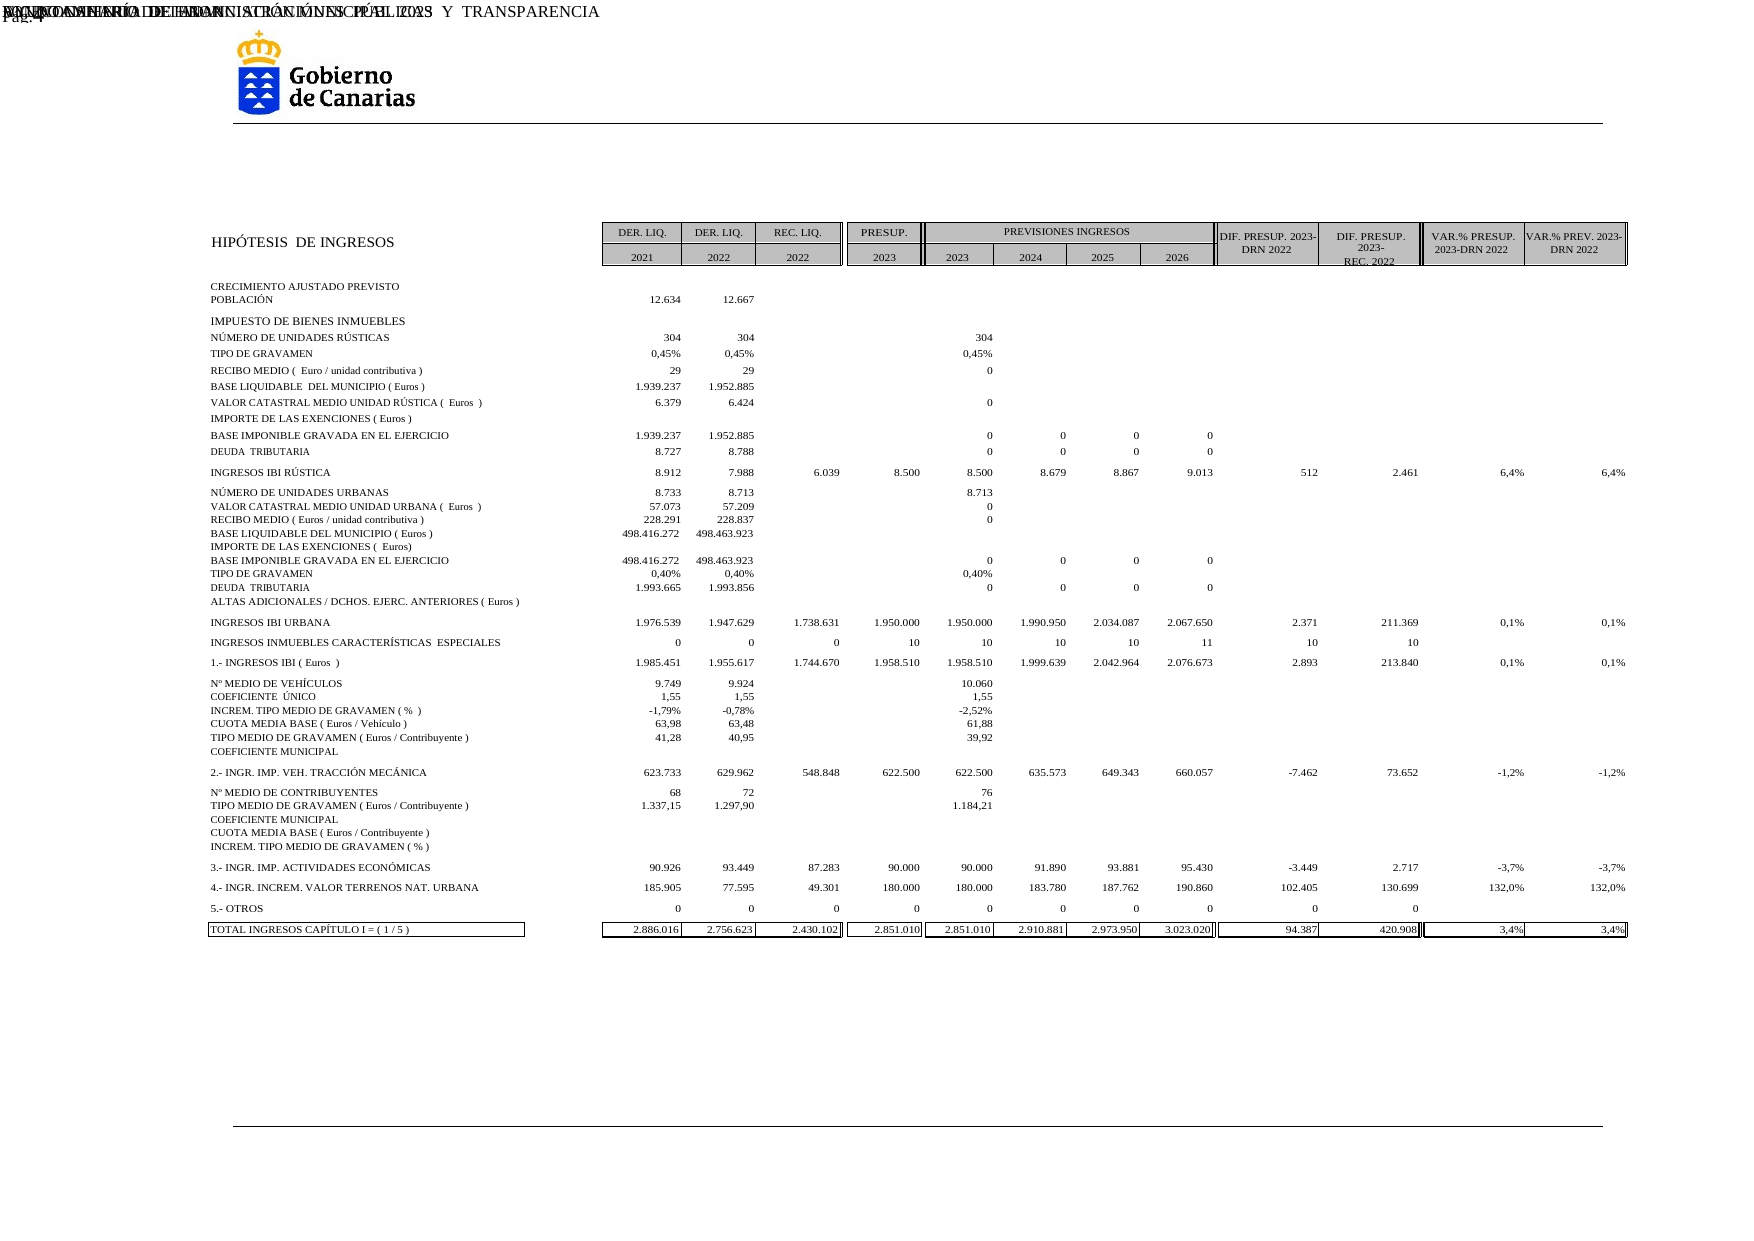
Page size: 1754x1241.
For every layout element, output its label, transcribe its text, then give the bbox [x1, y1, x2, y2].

table_cell [994, 330, 1067, 346]
table_cell 130.699 [1319, 878, 1419, 898]
table_cell 77.595 [682, 878, 756, 898]
table_cell [756, 483, 841, 499]
table_cell TOTAL INGRESOS CAPÍTULO I = ( 1 / 5 ) [209, 923, 524, 936]
table_cell [1141, 500, 1214, 513]
table_cell [1420, 799, 1525, 857]
table_cell [994, 346, 1067, 363]
table_cell [841, 799, 847, 857]
table_cell [1420, 783, 1525, 799]
table_cell 9.013 [1141, 462, 1214, 483]
table_cell [1420, 513, 1525, 527]
table_cell 2024 [994, 244, 1066, 264]
table_cell RECIBO MEDIO ( Euro / unidad contributiva ) [209, 363, 524, 379]
table_cell 10 [848, 633, 921, 653]
table_cell [524, 690, 602, 704]
table_cell [756, 673, 841, 690]
table_cell [1067, 500, 1141, 513]
table_cell 649.343 [1067, 762, 1141, 782]
table_cell 2022 [756, 244, 840, 264]
table_cell 93.881 [1067, 858, 1141, 878]
table_cell [756, 379, 841, 395]
table_cell TIPO DE GRAVAMEN [209, 346, 524, 363]
table_cell [1067, 395, 1141, 411]
table_cell 49.301 [756, 878, 841, 898]
table_header 2.886.016 [603, 923, 681, 936]
table_cell 6.379 [603, 395, 682, 411]
table_cell [1420, 500, 1525, 513]
table_cell [1141, 731, 1214, 762]
table_cell 0 [921, 500, 994, 513]
table_cell 1.985.451 [603, 653, 682, 673]
table_cell 622.500 [848, 762, 921, 782]
table_cell [994, 411, 1067, 428]
table_cell [841, 581, 847, 612]
table_cell [1214, 513, 1319, 527]
table_cell VALOR CATASTRAL MEDIO UNIDAD URBANA ( Euros ) [209, 500, 524, 513]
table_cell 1.939.237 [603, 428, 682, 444]
table_cell [848, 379, 921, 395]
table_cell [1141, 513, 1214, 527]
table_cell [1141, 673, 1214, 690]
table_cell 93.449 [682, 858, 756, 878]
table_cell [524, 330, 602, 346]
table_cell [756, 527, 841, 568]
table_cell 1.- INGRESOS IBI ( Euros ) [209, 653, 524, 673]
table_cell 1.939.237 [603, 379, 682, 395]
table_cell COEFICIENTE ÚNICO [209, 690, 524, 704]
table_cell 8.867 [1067, 462, 1141, 483]
table_cell 0,40% [682, 568, 756, 581]
table_cell [994, 395, 1067, 411]
table_cell 2.717 [1319, 858, 1419, 878]
table_cell [848, 581, 921, 612]
table_cell [841, 527, 847, 568]
table_cell [1319, 483, 1419, 499]
table_cell [848, 704, 921, 718]
table_cell 0,1% [1525, 653, 1626, 673]
table_header VAR.% PRESUP. 2023-DRN 2022 [1424, 223, 1524, 264]
table_cell [1525, 673, 1626, 690]
table_header 420.908 [1319, 923, 1418, 936]
table_cell [524, 462, 602, 483]
table_cell 8.733 [603, 483, 682, 499]
table_cell 180.000 [848, 878, 921, 898]
table_cell [524, 799, 602, 857]
table_cell [841, 690, 847, 704]
table_cell 622.500 [921, 762, 994, 782]
table_cell [841, 858, 847, 878]
table_cell [1319, 673, 1419, 690]
table_cell 0 [921, 363, 994, 379]
table_cell 635.573 [994, 762, 1067, 782]
table_cell [848, 483, 921, 499]
table_cell 72 [682, 783, 756, 799]
table_cell [994, 363, 1067, 379]
table_cell [756, 718, 841, 731]
table_cell 548.848 [756, 762, 841, 782]
table_cell 2022 [682, 244, 755, 264]
table_cell 0 [1141, 899, 1214, 922]
table_cell [841, 428, 847, 444]
table_cell 8.500 [848, 462, 921, 483]
table_cell [756, 690, 841, 704]
table_cell 2.076.673 [1141, 653, 1214, 673]
table_cell [524, 731, 602, 762]
table_header 3,4% [1425, 923, 1524, 936]
table_cell -7.462 [1214, 762, 1319, 782]
table_cell 90.000 [848, 858, 921, 878]
table_cell 0 [1067, 581, 1141, 612]
table_cell [1067, 311, 1141, 330]
table_cell [848, 444, 921, 462]
table_cell [848, 690, 921, 704]
table_cell [1525, 783, 1626, 799]
table_cell 304 [682, 330, 756, 346]
table_cell 12.634 [603, 266, 682, 311]
table_cell [1141, 411, 1214, 428]
table_cell [524, 500, 602, 513]
table_cell 1.952.885 [682, 379, 756, 395]
table_cell [841, 718, 847, 731]
table_cell [994, 690, 1067, 704]
table_cell 2.371 [1214, 612, 1319, 633]
table_cell 0 [756, 899, 841, 922]
table_cell 1.297,90 [682, 799, 756, 857]
table_cell 185.905 [603, 878, 682, 898]
table_cell VALOR CATASTRAL MEDIO UNIDAD RÚSTICA ( Euros ) [209, 395, 524, 411]
table_cell [1067, 483, 1141, 499]
table_cell IMPORTE DE LAS EXENCIONES ( Euros ) [209, 411, 524, 428]
table_cell [848, 718, 921, 731]
table_cell [1067, 330, 1141, 346]
table_cell 1.958.510 [848, 653, 921, 673]
table_cell 0 [1067, 899, 1141, 922]
table_cell 187.762 [1067, 878, 1141, 898]
table_cell 9.749 [603, 673, 682, 690]
table_cell -3,7% [1420, 858, 1525, 878]
table_cell 102.405 [1214, 878, 1319, 898]
table_cell [994, 718, 1067, 731]
table_cell 304 [603, 330, 682, 346]
table_cell 8.500 [921, 462, 994, 483]
table_header 3,4% [1525, 923, 1625, 936]
table_cell 2.034.087 [1067, 612, 1141, 633]
table_cell -1,2% [1420, 762, 1525, 782]
table_cell 2.893 [1214, 653, 1319, 673]
table_cell [1141, 483, 1214, 499]
table_cell 0 [921, 581, 994, 612]
table_cell [524, 653, 602, 673]
table_cell [1067, 363, 1141, 379]
table_cell 1,55 [603, 690, 682, 704]
table_cell [841, 483, 847, 499]
table_cell [1214, 581, 1319, 612]
table_header PREVISIONES INGRESOS [926, 223, 1213, 242]
table_cell 12.667 [682, 266, 756, 311]
table_cell [1141, 311, 1214, 330]
table_cell 10 [994, 633, 1067, 653]
table_cell 8.912 [603, 462, 682, 483]
table_header 94.387 [1219, 923, 1318, 936]
table_cell 8.713 [921, 483, 994, 499]
table_cell [1319, 718, 1419, 731]
table_cell [921, 311, 994, 330]
table_header 2.756.623 [682, 923, 755, 936]
table_cell 2026 [1141, 244, 1213, 264]
table_cell [756, 346, 841, 363]
table_cell Nº MEDIO DE VEHÍCULOS [209, 673, 524, 690]
table_cell 8.679 [994, 462, 1067, 483]
table_cell [1319, 500, 1419, 513]
table_cell [1214, 673, 1319, 690]
table_cell 57.073 [603, 500, 682, 513]
table_cell [848, 346, 921, 363]
table_cell -1,79% [603, 704, 682, 718]
table_cell 10 [921, 633, 994, 653]
table_cell 1.993.856 [682, 581, 756, 612]
table_cell [841, 612, 847, 633]
table_cell [525, 922, 602, 936]
table_cell 1.744.670 [756, 653, 841, 673]
table_cell [1525, 513, 1626, 527]
table_cell [1319, 513, 1419, 527]
table_cell [1214, 718, 1319, 731]
table_cell 1.950.000 [848, 612, 921, 633]
table_cell [841, 704, 847, 718]
table_cell 512 [1214, 462, 1319, 483]
table_cell [841, 444, 847, 462]
table_cell [756, 568, 841, 581]
table_cell [994, 311, 1067, 330]
table_cell 29 [682, 363, 756, 379]
table_cell 0 [1141, 444, 1214, 462]
table_cell 0 [921, 899, 994, 922]
table_cell [524, 568, 602, 581]
table_cell [841, 500, 847, 513]
table_cell [756, 428, 841, 444]
table_cell 11 [1141, 633, 1214, 653]
table_cell [921, 266, 994, 311]
table_cell [1420, 731, 1525, 762]
table_cell 9.924 [682, 673, 756, 690]
table_cell 57.209 [682, 500, 756, 513]
table_cell [756, 731, 841, 762]
table_cell 1.337,15 [603, 799, 682, 857]
table_cell 0,40% [921, 568, 994, 581]
table_cell 1.993.665 [603, 581, 682, 612]
table_header 3.023.020 [1140, 923, 1212, 936]
table_cell [756, 363, 841, 379]
table_cell [841, 363, 847, 379]
table_cell [1420, 690, 1525, 704]
table_cell TIPO DE GRAVAMEN [209, 568, 524, 581]
table_cell 6.039 [756, 462, 841, 483]
table_cell [994, 704, 1067, 718]
table_header DER. LIQ. [603, 223, 681, 242]
table_cell [756, 513, 841, 527]
table_cell 2023 [848, 244, 920, 264]
table_cell [1214, 483, 1319, 499]
table_cell CRECIMIENTO AJUSTADO PREVISTO POBLACIÓN [209, 264, 524, 311]
table_cell [1420, 527, 1525, 568]
picture [236, 29, 422, 118]
table_cell 10 [1319, 633, 1419, 653]
table_cell [756, 444, 841, 462]
table_cell [841, 411, 847, 428]
table_cell [841, 346, 847, 363]
table_cell [848, 330, 921, 346]
table_cell [841, 783, 847, 799]
table_cell [524, 379, 602, 395]
table_cell [524, 264, 602, 311]
table_cell [841, 379, 847, 395]
table_header [843, 221, 847, 264]
table_cell 1.947.629 [682, 612, 756, 633]
table_cell [756, 395, 841, 411]
table_cell [1141, 783, 1214, 799]
table_cell 0 [1319, 899, 1419, 922]
table_cell 4.- INGR. INCREM. VALOR TERRENOS NAT. URBANA [209, 878, 524, 898]
table_cell BASE IMPONIBLE GRAVADA EN EL EJERCICIO [209, 428, 524, 444]
table_cell [1319, 704, 1419, 718]
table_cell 91.890 [994, 858, 1067, 878]
table_cell [524, 718, 602, 731]
table_cell INGRESOS IBI RÚSTICA [209, 462, 524, 483]
table_cell [1141, 690, 1214, 704]
table_cell 498.416.272 498.416.272 [603, 527, 682, 568]
table_cell [841, 568, 847, 581]
table_cell 39,92 [921, 731, 994, 762]
table_cell [1141, 799, 1214, 857]
table_cell 0 [994, 428, 1067, 444]
table_cell [524, 858, 602, 878]
table_cell 0 [1067, 527, 1141, 568]
table_cell [524, 612, 602, 633]
table_cell [524, 428, 602, 444]
table_cell [848, 568, 921, 581]
table_cell [994, 483, 1067, 499]
table_cell NÚMERO DE UNIDADES URBANAS [209, 483, 524, 499]
table_cell [1067, 411, 1141, 428]
table_cell [994, 379, 1067, 395]
table_cell [1067, 673, 1141, 690]
table_cell [848, 731, 921, 762]
table_cell 0,40% [603, 568, 682, 581]
table_cell [524, 878, 602, 898]
table_cell [1420, 633, 1525, 653]
table_cell [1214, 704, 1319, 718]
table_cell [848, 411, 921, 428]
table_cell [756, 581, 841, 612]
table_cell [1420, 483, 1525, 499]
table_cell -1,2% [1525, 762, 1626, 782]
table_cell [524, 311, 602, 330]
table_cell [841, 311, 847, 330]
table_cell [682, 311, 756, 330]
table_cell 228.291 [603, 513, 682, 527]
table_cell -2,52% [921, 704, 994, 718]
table_cell [1420, 673, 1525, 690]
table_cell 0 [1141, 581, 1214, 612]
table_cell [1141, 266, 1214, 311]
table_header 2.851.010 [926, 923, 993, 936]
table_cell 6,4% [1525, 462, 1626, 483]
table_cell [1067, 731, 1141, 762]
table_cell [603, 311, 682, 330]
table_cell 1.950.000 [921, 612, 994, 633]
table_cell [994, 568, 1067, 581]
table_cell [1420, 568, 1525, 581]
table_cell [848, 428, 921, 444]
table_cell 6,4% [1420, 462, 1525, 483]
table_cell 0 [1141, 527, 1214, 568]
table_cell RECIBO MEDIO ( Euros / unidad contributiva ) [209, 513, 524, 527]
table_cell INGRESOS IBI URBANA [209, 612, 524, 633]
table_cell [1141, 346, 1214, 363]
table_cell [1525, 718, 1626, 731]
table_cell 76 [921, 783, 994, 799]
table_cell [848, 513, 921, 527]
table_header [1214, 266, 1626, 462]
table_cell 1.738.631 [756, 612, 841, 633]
table_cell 132,0% [1525, 878, 1626, 898]
table_cell [1067, 799, 1141, 857]
table_cell [1525, 731, 1626, 762]
table_cell 0 [921, 527, 994, 568]
table_cell 0 [756, 633, 841, 653]
table_cell [756, 500, 841, 513]
table_cell 0 [1141, 428, 1214, 444]
table_cell [524, 513, 602, 527]
table_cell [1214, 527, 1319, 568]
table_cell 63,48 [682, 718, 756, 731]
table_cell 10.060 [921, 673, 994, 690]
table_cell 132,0% [1420, 878, 1525, 898]
table_cell 0 [921, 444, 994, 462]
table_cell [843, 922, 847, 936]
table_cell 1.976.539 [603, 612, 682, 633]
table_cell [1319, 581, 1419, 612]
table_cell [994, 673, 1067, 690]
table_cell 180.000 [921, 878, 994, 898]
table_cell 0,1% [1525, 612, 1626, 633]
table_cell 2.461 [1319, 462, 1419, 483]
table_cell [524, 673, 602, 690]
table_cell 6.424 [682, 395, 756, 411]
table_cell NÚMERO DE UNIDADES RÚSTICAS [209, 330, 524, 346]
table_cell [524, 633, 602, 653]
table_cell [1067, 568, 1141, 581]
table_cell 0 [682, 899, 756, 922]
table_cell 304 [921, 330, 994, 346]
table_cell [1525, 899, 1626, 922]
table_header DIF. PRESUP. 2023- DRN 2022 [1218, 223, 1318, 264]
table_cell 2025 [1067, 244, 1140, 264]
table_cell [1067, 704, 1141, 718]
table_cell [1525, 690, 1626, 704]
table_cell [848, 527, 921, 568]
table_cell 68 [603, 783, 682, 799]
table_cell [1067, 346, 1141, 363]
table_cell [841, 633, 847, 653]
table_header 2.973.950 [1067, 923, 1139, 936]
table_cell 1,55 [682, 690, 756, 704]
table_cell 0 [603, 633, 682, 653]
table_cell [848, 395, 921, 411]
table_cell 2021 [603, 244, 681, 264]
table_cell [1319, 527, 1419, 568]
table_cell [848, 500, 921, 513]
table_cell [1141, 330, 1214, 346]
table_cell [524, 411, 602, 428]
table_cell [756, 311, 841, 330]
table_cell 498.463.923 498.463.923 [682, 527, 756, 568]
table_cell BASE LIQUIDABLE DEL MUNICIPIO ( Euros ) [209, 379, 524, 395]
table_cell [1214, 690, 1319, 704]
table_cell [524, 346, 602, 363]
table_cell [524, 762, 602, 782]
table_cell 0 [994, 581, 1067, 612]
table_cell 1.999.639 [994, 653, 1067, 673]
table_cell CUOTA MEDIA BASE ( Euros / Vehículo ) [209, 718, 524, 731]
table_cell 0 [994, 899, 1067, 922]
table_cell 629.962 [682, 762, 756, 782]
table_cell [524, 444, 602, 462]
table_cell [994, 266, 1067, 311]
table_cell DEUDA TRIBUTARIA ALTAS ADICIONALES / DCHOS. EJERC. ANTERIORES ( Euros ) [209, 581, 524, 612]
table_cell 87.283 [756, 858, 841, 878]
table_cell 0 [994, 444, 1067, 462]
table_cell [524, 395, 602, 411]
table_cell [1420, 899, 1525, 922]
table_cell [841, 653, 847, 673]
table_cell 29 [603, 363, 682, 379]
table_cell 213.840 [1319, 653, 1419, 673]
table_cell 61,88 [921, 718, 994, 731]
table_cell 228.837 [682, 513, 756, 527]
table_cell [1214, 783, 1319, 799]
table_cell 0,45% [603, 346, 682, 363]
table_cell BASE LIQUIDABLE DEL MUNICIPIO ( Euros ) IMPORTE DE LAS EXENCIONES ( Euros) BASE IMPONIBLE GRAVADA EN EL EJERCICIO [209, 527, 524, 568]
table_cell 90.926 [603, 858, 682, 878]
table_cell [1319, 799, 1419, 857]
table_cell 2.- INGR. IMP. VEH. TRACCIÓN MECÁNICA [209, 762, 524, 782]
table_cell 0 [1067, 428, 1141, 444]
table_cell [1525, 581, 1626, 612]
table_cell 2.042.964 [1067, 653, 1141, 673]
table_cell [1319, 731, 1419, 762]
table_cell [524, 483, 602, 499]
table_cell Nº MEDIO DE CONTRIBUYENTES [209, 783, 524, 799]
table_cell [1214, 568, 1319, 581]
table_cell [524, 527, 602, 568]
table_cell IMPUESTO DE BIENES INMUEBLES [209, 311, 524, 330]
table_cell [756, 266, 841, 311]
table_cell [756, 330, 841, 346]
table_cell TIPO MEDIO DE GRAVAMEN ( Euros / Contribuyente ) COEFICIENTE MUNICIPAL [209, 731, 524, 762]
table_cell [1319, 783, 1419, 799]
table_cell 2.067.650 [1141, 612, 1214, 633]
table_cell [1067, 718, 1141, 731]
table_cell 0 [994, 527, 1067, 568]
table_cell [841, 731, 847, 762]
table_cell [994, 799, 1067, 857]
table_cell [756, 783, 841, 799]
table_cell [921, 411, 994, 428]
table_cell [524, 581, 602, 612]
table_cell 1.955.617 [682, 653, 756, 673]
table_cell 2.851.010 [848, 923, 921, 936]
table_cell [848, 363, 921, 379]
table_cell 1.952.885 [682, 428, 756, 444]
table_cell 1,55 [921, 690, 994, 704]
table_cell [1141, 379, 1214, 395]
table_cell [1141, 568, 1214, 581]
table_header HIPÓTESIS DE INGRESOS [209, 221, 524, 264]
table_cell 10 [1067, 633, 1141, 653]
table_cell 0 [1067, 444, 1141, 462]
table_cell 95.430 [1141, 858, 1214, 878]
table_cell 0 [921, 513, 994, 527]
table_cell 0 [682, 633, 756, 653]
table_header [524, 221, 602, 264]
table_cell [1420, 581, 1525, 612]
table_cell -0,78% [682, 704, 756, 718]
table_cell -3,7% [1525, 858, 1626, 878]
table_cell [756, 411, 841, 428]
table_cell [1141, 704, 1214, 718]
table_cell [841, 878, 847, 898]
table_cell 8.713 [682, 483, 756, 499]
table_header 2.430.102 [756, 923, 840, 936]
table_cell 7.988 [682, 462, 756, 483]
table_cell 1.958.510 [921, 653, 994, 673]
table_cell [994, 783, 1067, 799]
table_cell [1525, 527, 1626, 568]
table_cell 3.- INGR. IMP. ACTIVIDADES ECONÓMICAS [209, 858, 524, 878]
table_cell 5.- OTROS [209, 899, 524, 922]
table_cell 41,28 [603, 731, 682, 762]
table_cell [1319, 568, 1419, 581]
table_cell 623.733 [603, 762, 682, 782]
table_cell 0 [921, 395, 994, 411]
table_cell -3.449 [1214, 858, 1319, 878]
table_cell [524, 899, 602, 922]
table_cell [682, 411, 756, 428]
table_cell [1420, 704, 1525, 718]
table_cell 660.057 [1141, 762, 1214, 782]
table_cell [524, 363, 602, 379]
table_cell [1067, 266, 1141, 311]
table_cell [1214, 500, 1319, 513]
table_cell 190.860 [1141, 878, 1214, 898]
table_cell [1067, 513, 1141, 527]
table_cell [921, 379, 994, 395]
table_cell [1525, 799, 1626, 857]
table_cell [848, 673, 921, 690]
table_cell 0,45% [682, 346, 756, 363]
table_cell [841, 899, 847, 922]
table_cell [1525, 633, 1626, 653]
table_cell [1141, 363, 1214, 379]
table_cell [756, 704, 841, 718]
table_cell 2023 [926, 244, 993, 264]
table_cell [1525, 500, 1626, 513]
table_cell 0,1% [1420, 653, 1525, 673]
table_cell [1067, 690, 1141, 704]
table_header DER. LIQ. [682, 223, 755, 242]
table_cell [848, 311, 921, 330]
table_cell 63,98 [603, 718, 682, 731]
table_cell [1319, 690, 1419, 704]
table_cell [756, 799, 841, 857]
table_cell 0 [848, 899, 921, 922]
table_cell 40,95 [682, 731, 756, 762]
table_cell [841, 395, 847, 411]
table_header PRESUP. [848, 223, 920, 242]
table_cell [841, 513, 847, 527]
table_cell 0 [921, 428, 994, 444]
table_cell INCREM. TIPO MEDIO DE GRAVAMEN ( % ) [209, 704, 524, 718]
table_cell [841, 264, 847, 311]
table_cell 8.788 [682, 444, 756, 462]
table_cell [1141, 718, 1214, 731]
table_cell [841, 462, 847, 483]
table_cell [994, 513, 1067, 527]
table_cell 10 [1214, 633, 1319, 653]
table_cell [848, 266, 921, 311]
table_cell [1067, 783, 1141, 799]
table_cell 0,1% [1420, 612, 1525, 633]
table_cell 1.184,21 [921, 799, 994, 857]
table_cell [524, 783, 602, 799]
table_cell 1.990.950 [994, 612, 1067, 633]
table_cell [1525, 704, 1626, 718]
table_cell 90.000 [921, 858, 994, 878]
table_cell [841, 762, 847, 782]
table_cell [524, 704, 602, 718]
table_cell [994, 500, 1067, 513]
table_cell [1525, 483, 1626, 499]
table_cell [848, 799, 921, 857]
table_header REC. LIQ. [756, 223, 840, 242]
table_cell [603, 411, 682, 428]
table_cell [841, 330, 847, 346]
table_cell [1420, 718, 1525, 731]
table_cell [1214, 731, 1319, 762]
table_cell [848, 783, 921, 799]
table_header DIF. PRESUP. 2023- REC. 2022 [1319, 223, 1419, 264]
table_cell [1214, 799, 1319, 857]
table_cell 0 [1214, 899, 1319, 922]
table_cell [994, 731, 1067, 762]
table_cell INGRESOS INMUEBLES CARACTERÍSTICAS ESPECIALES [209, 633, 524, 653]
table_cell 211.369 [1319, 612, 1419, 633]
table_cell 73.652 [1319, 762, 1419, 782]
table_cell 0 [603, 899, 682, 922]
table_cell [1067, 379, 1141, 395]
table_cell 0,45% [921, 346, 994, 363]
table_cell TIPO MEDIO DE GRAVAMEN ( Euros / Contribuyente ) COEFICIENTE MUNICIPAL CUOTA MEDIA BASE ( Euros / Contribuyente ) INCREM. TIPO MEDIO DE GRAVAMEN ( % ) [209, 799, 524, 857]
table_cell [1141, 395, 1214, 411]
table_cell 8.727 [603, 444, 682, 462]
table_cell [841, 673, 847, 690]
table_cell DEUDA TRIBUTARIA [209, 444, 524, 462]
table_header VAR.% PREV. 2023- DRN 2022 [1525, 223, 1625, 264]
table_cell [1525, 568, 1626, 581]
table_header 2.910.881 [994, 923, 1066, 936]
table_cell 183.780 [994, 878, 1067, 898]
